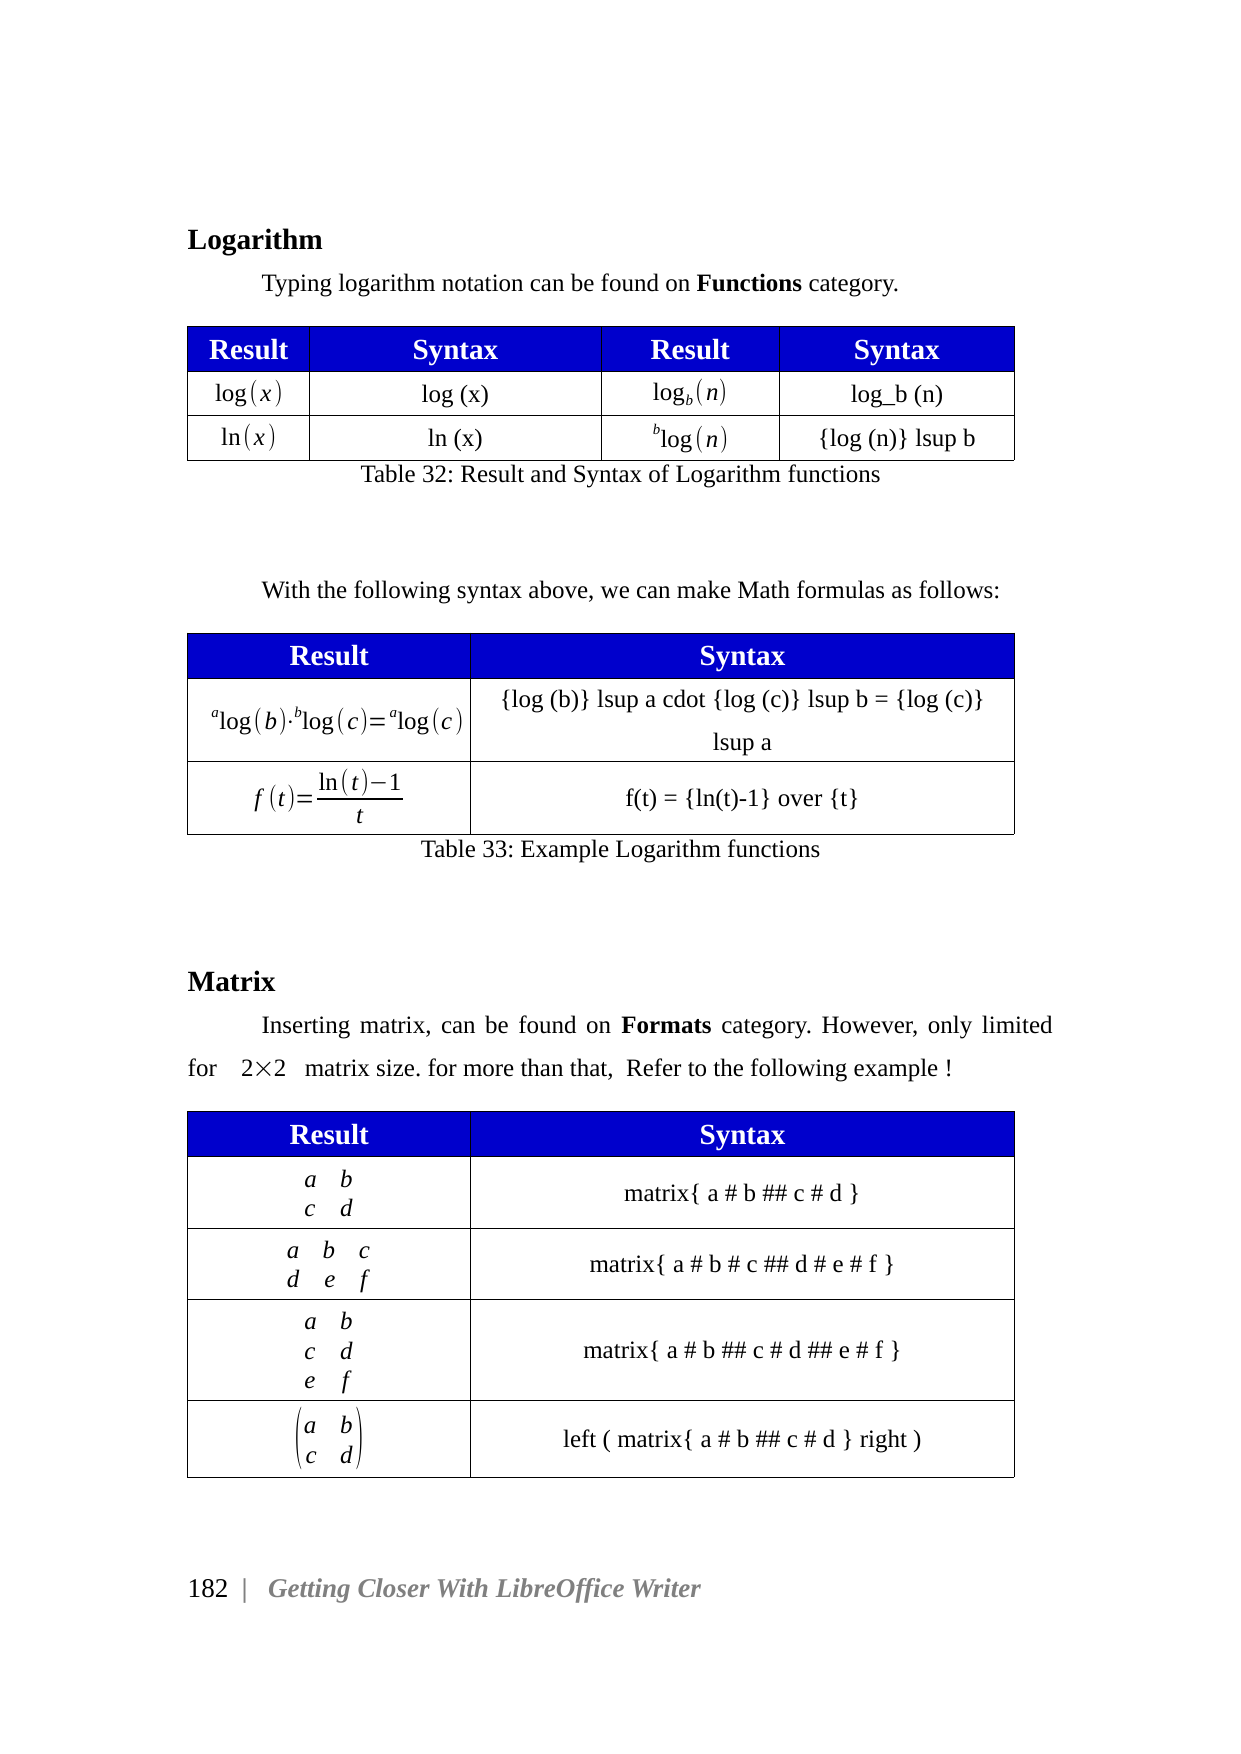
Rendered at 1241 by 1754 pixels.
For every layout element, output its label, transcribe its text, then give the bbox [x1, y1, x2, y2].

table_cell f(t) = {ln(t)-1} over {t} [471, 762, 1014, 834]
table_cell [188, 679, 470, 761]
table_cell [188, 1157, 470, 1227]
table_header Syntax [471, 1112, 1014, 1156]
table_cell [602, 416, 779, 459]
table_cell matrix{ a # b ## c # d } [471, 1157, 1014, 1227]
subtitle Logarithm [187, 222, 1053, 256]
table_cell {log (n)} lsup b [780, 416, 1014, 459]
table_cell [188, 416, 309, 459]
table_cell [188, 1401, 470, 1477]
text Table 32: Result and Syntax of Logarithm functions [187, 459, 1053, 488]
table_header Syntax [310, 327, 601, 371]
text Inserting matrix, can be found on Formats category. However, only limited for matrix size. for more than that, Refer to the following example ! [187, 1010, 1053, 1082]
table_cell [602, 372, 779, 415]
table_header Result [188, 327, 309, 371]
table_cell [188, 1229, 470, 1299]
text Table 33: Example Logarithm functions [187, 834, 1053, 863]
table_cell {log (b)} lsup a cdot {log (c)} lsup b = {log (c)} lsup a [471, 679, 1014, 761]
table_cell [188, 1300, 470, 1399]
table_header Syntax [780, 327, 1014, 371]
table_cell matrix{ a # b # c ## d # e # f } [471, 1229, 1014, 1299]
table_cell log (x) [310, 372, 601, 415]
table_cell [188, 372, 309, 415]
table_cell log_b (n) [780, 372, 1014, 415]
table_header Result [188, 1112, 470, 1156]
text Typing logarithm notation can be found on Functions category. [187, 268, 1053, 297]
table_header Syntax [471, 634, 1014, 678]
text With the following syntax above, we can make Math formulas as follows: [187, 575, 1053, 604]
table_cell matrix{ a # b ## c # d ## e # f } [471, 1300, 1014, 1399]
subtitle Matrix [187, 964, 1053, 998]
table_header Result [602, 327, 779, 371]
table_header Result [188, 634, 470, 678]
table_cell ln (x) [310, 416, 601, 459]
table_cell left ( matrix{ a # b ## c # d } right ) [471, 1401, 1014, 1477]
table_cell [188, 762, 470, 834]
